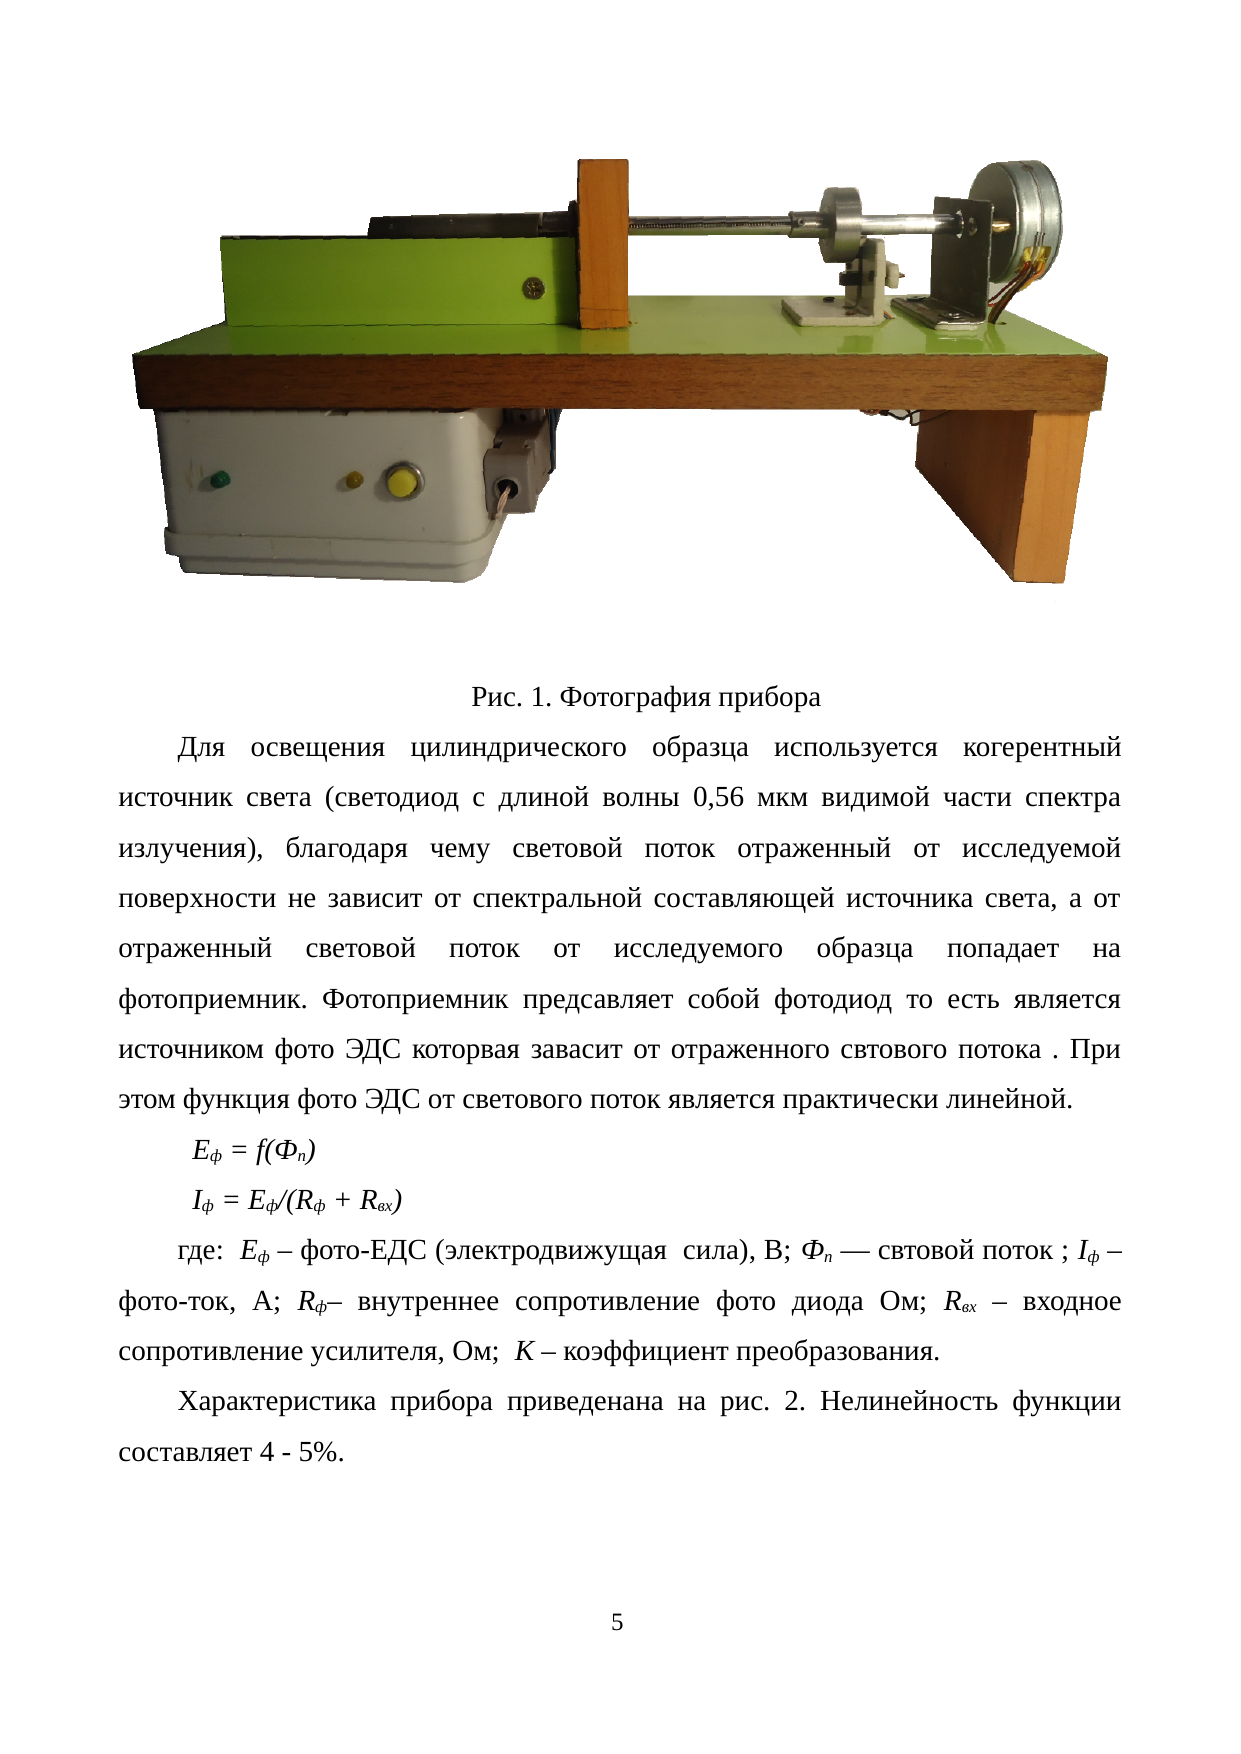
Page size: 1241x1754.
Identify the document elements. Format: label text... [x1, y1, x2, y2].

text Характеристика прибора приведенана на рис. 2. Нелинейность функции составляет 4 - 5%. [118, 1383, 1122, 1467]
text Iф = Eф/(Rф + Rвх) [118, 1182, 1122, 1216]
text Eф = f(Фп) [118, 1132, 1122, 1165]
text Рис. 1. Фотография прибора [118, 679, 1122, 712]
picture [118, 118, 1123, 612]
text где: Eф – фото-ЕДС (электродвижущая сила), В; Фп — свтовой поток ; Iф – фото-ток, А; Rф– внутреннее сопротивление фото диода Ом; Rвх – входное сопротивление усилителя, Ом; K – коэффициент преобразования. [118, 1232, 1122, 1367]
text Для освещения цилиндрического образца используется когерентный источник света (светодиод с длиной волны 0,56 мкм видимой части спектра излучения), благодаря чему световой поток отраженный от исследуемой поверхности не зависит от спектральной составляющей источника света, а от отраженный световой поток от исследуемого образца попадает на фотоприемник. Фотоприемник предсавляет собой фотодиод то есть является источником фото ЭДС которвая завасит от отраженного свтового потока . При этом функция фото ЭДС от светового поток является практически линейной. [118, 729, 1122, 1115]
